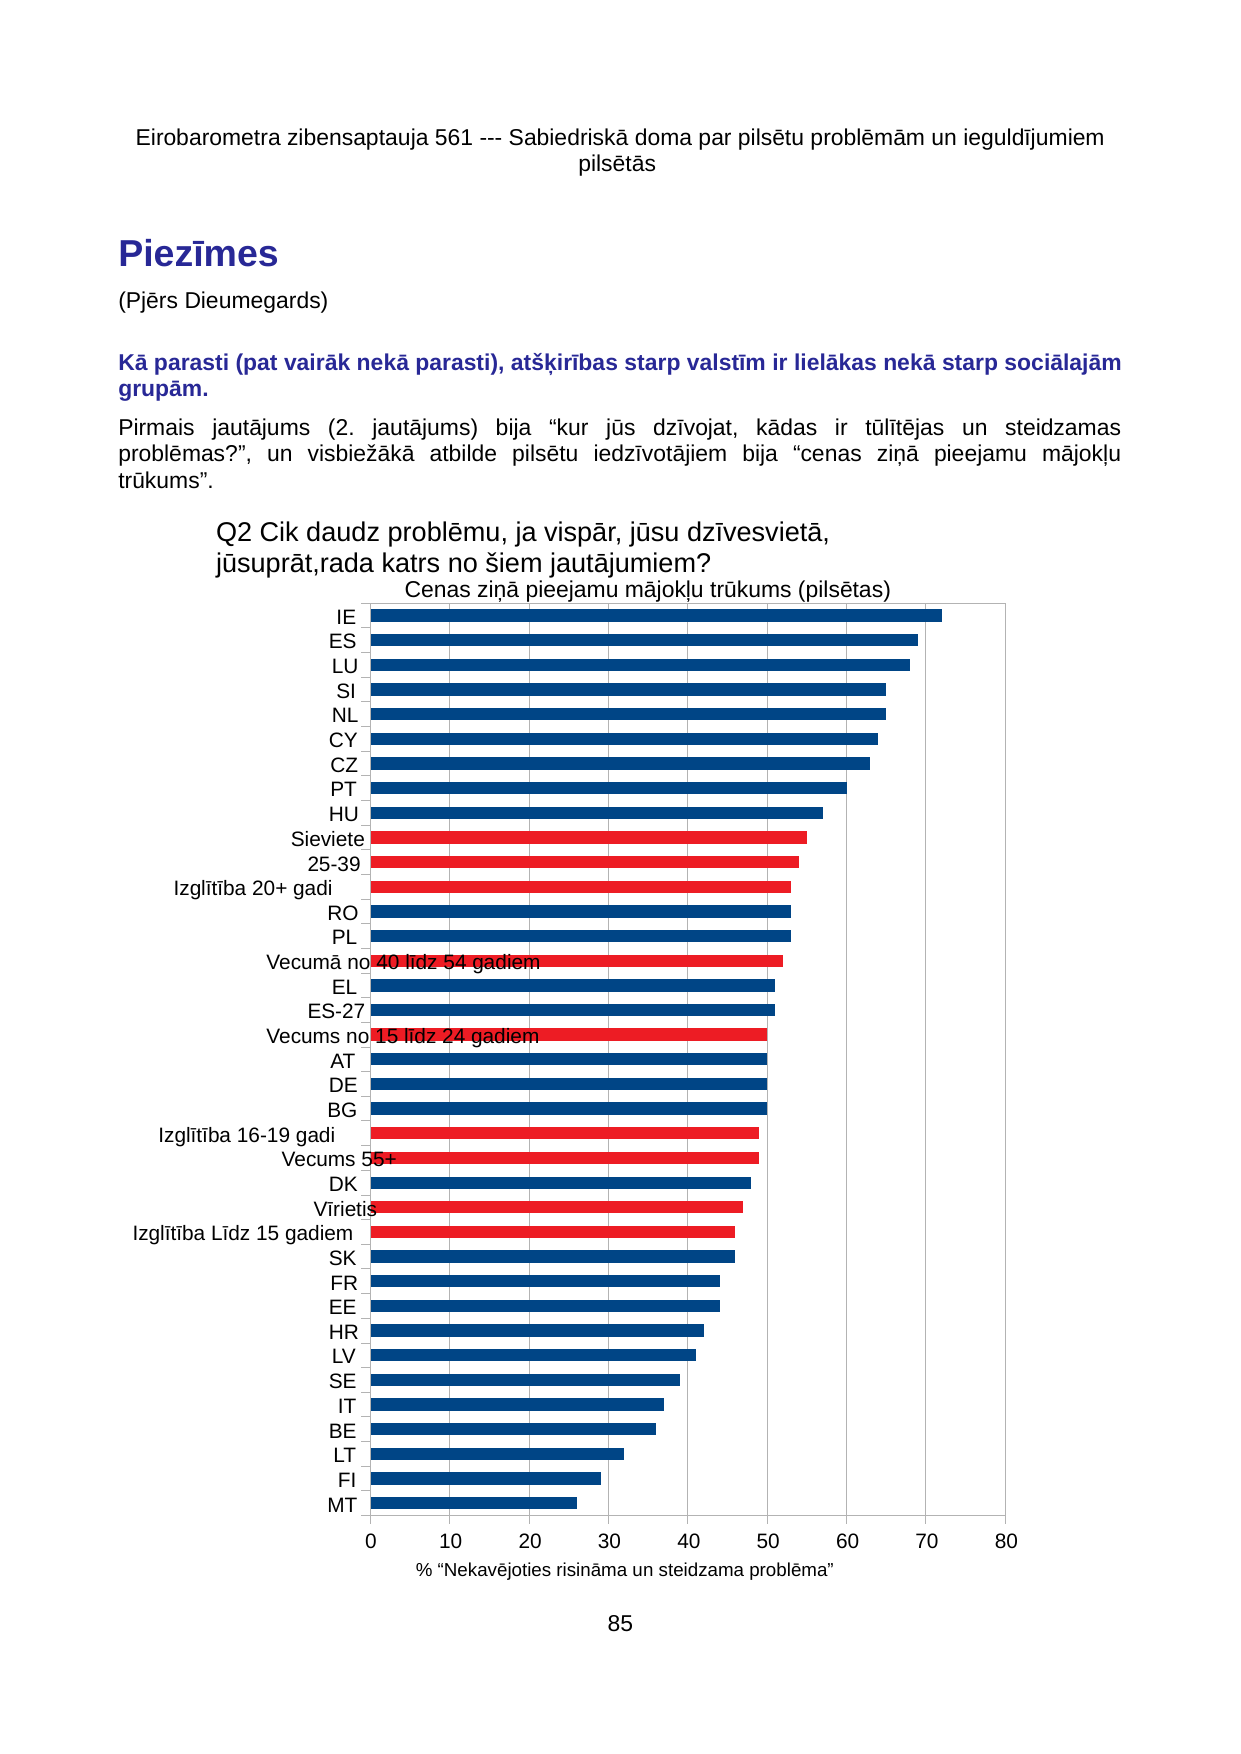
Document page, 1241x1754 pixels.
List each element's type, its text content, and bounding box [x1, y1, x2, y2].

subtitle Kā parasti (pat vairāk nekā parasti), atšķirības starp valstīm ir lielākas nekā starp sociālajām grupām. [118, 349, 1122, 401]
subtitle Piezīmes [118, 231, 1122, 274]
text (Pjērs Dieumegards) [118, 287, 1122, 313]
text Pirmais jautājums (2. jautājums) bija “kur jūs dzīvojat, kādas ir tūlītējas un steidzamas problēmas?”, un visbiežākā atbilde pilsētu iedzīvotājiem bija “cenas ziņā pieejamu mājokļu trūkums”. [118, 414, 1122, 493]
